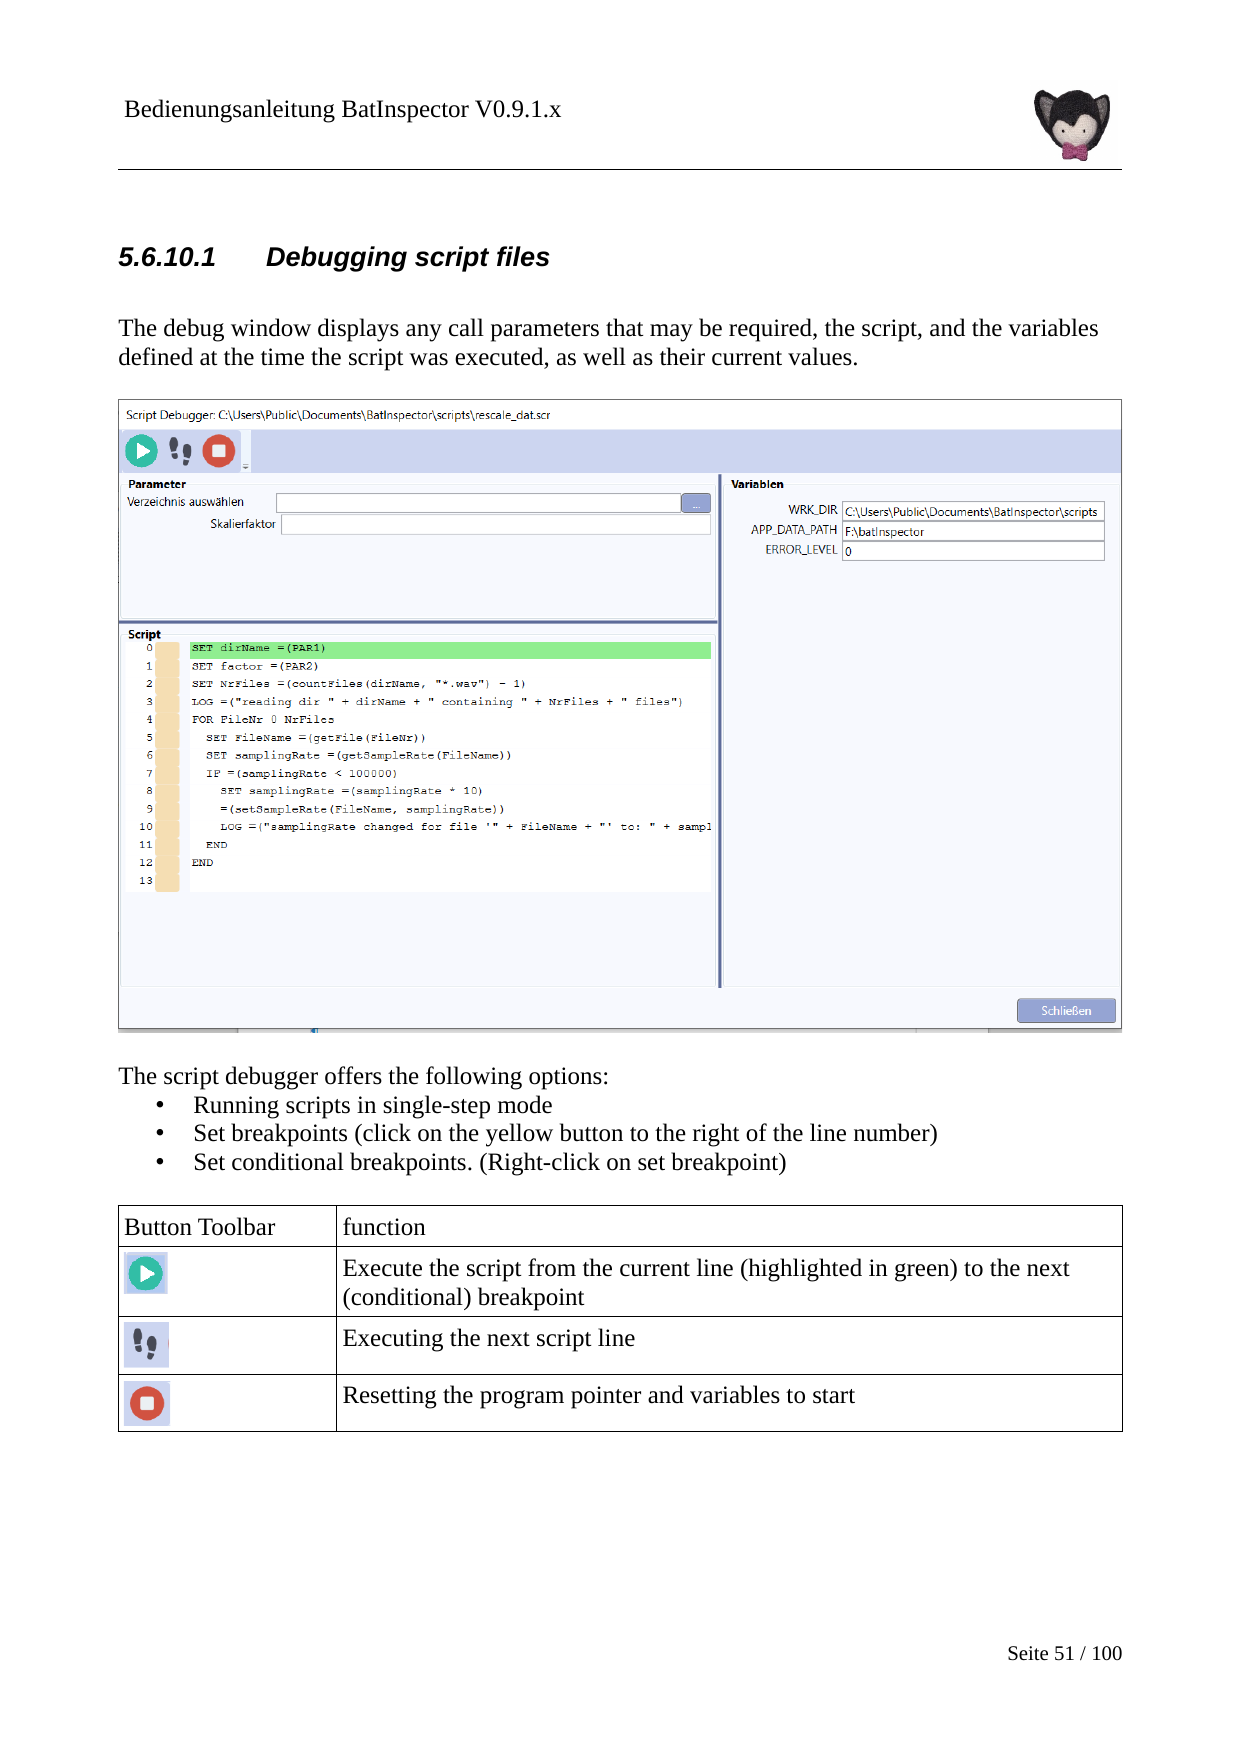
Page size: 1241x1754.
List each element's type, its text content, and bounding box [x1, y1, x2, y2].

picture [123, 1380, 171, 1426]
text The debug window displays any call parameters that may be required, the script, and the variables defined at the time the script was executed, as well as their current values. [118, 313, 1122, 371]
picture [123, 1252, 168, 1294]
table_cell [119, 1375, 336, 1431]
picture [118, 399, 1123, 1033]
table_cell Executing the next script line [337, 1317, 1122, 1373]
table_cell Execute the script from the current line (highlighted in green) to the next (conditional) breakpoint [337, 1247, 1122, 1316]
list Running scripts in single-step mode [156, 1090, 1122, 1118]
picture [1030, 80, 1119, 169]
table_cell Resetting the program pointer and variables to start [337, 1375, 1122, 1431]
table_cell [119, 1247, 336, 1316]
list Set breakpoints (click on the yellow button to the right of the line number) [156, 1118, 1122, 1147]
text The script debugger offers the following options: [118, 1061, 1122, 1090]
table_cell [119, 1317, 336, 1373]
table_header Button Toolbar [119, 1206, 336, 1246]
picture [123, 1322, 169, 1368]
table_header function [337, 1206, 1122, 1246]
list Set conditional breakpoints. (Right-click on set breakpoint) [156, 1147, 1122, 1176]
subtitle Debugging script files [118, 241, 1122, 272]
